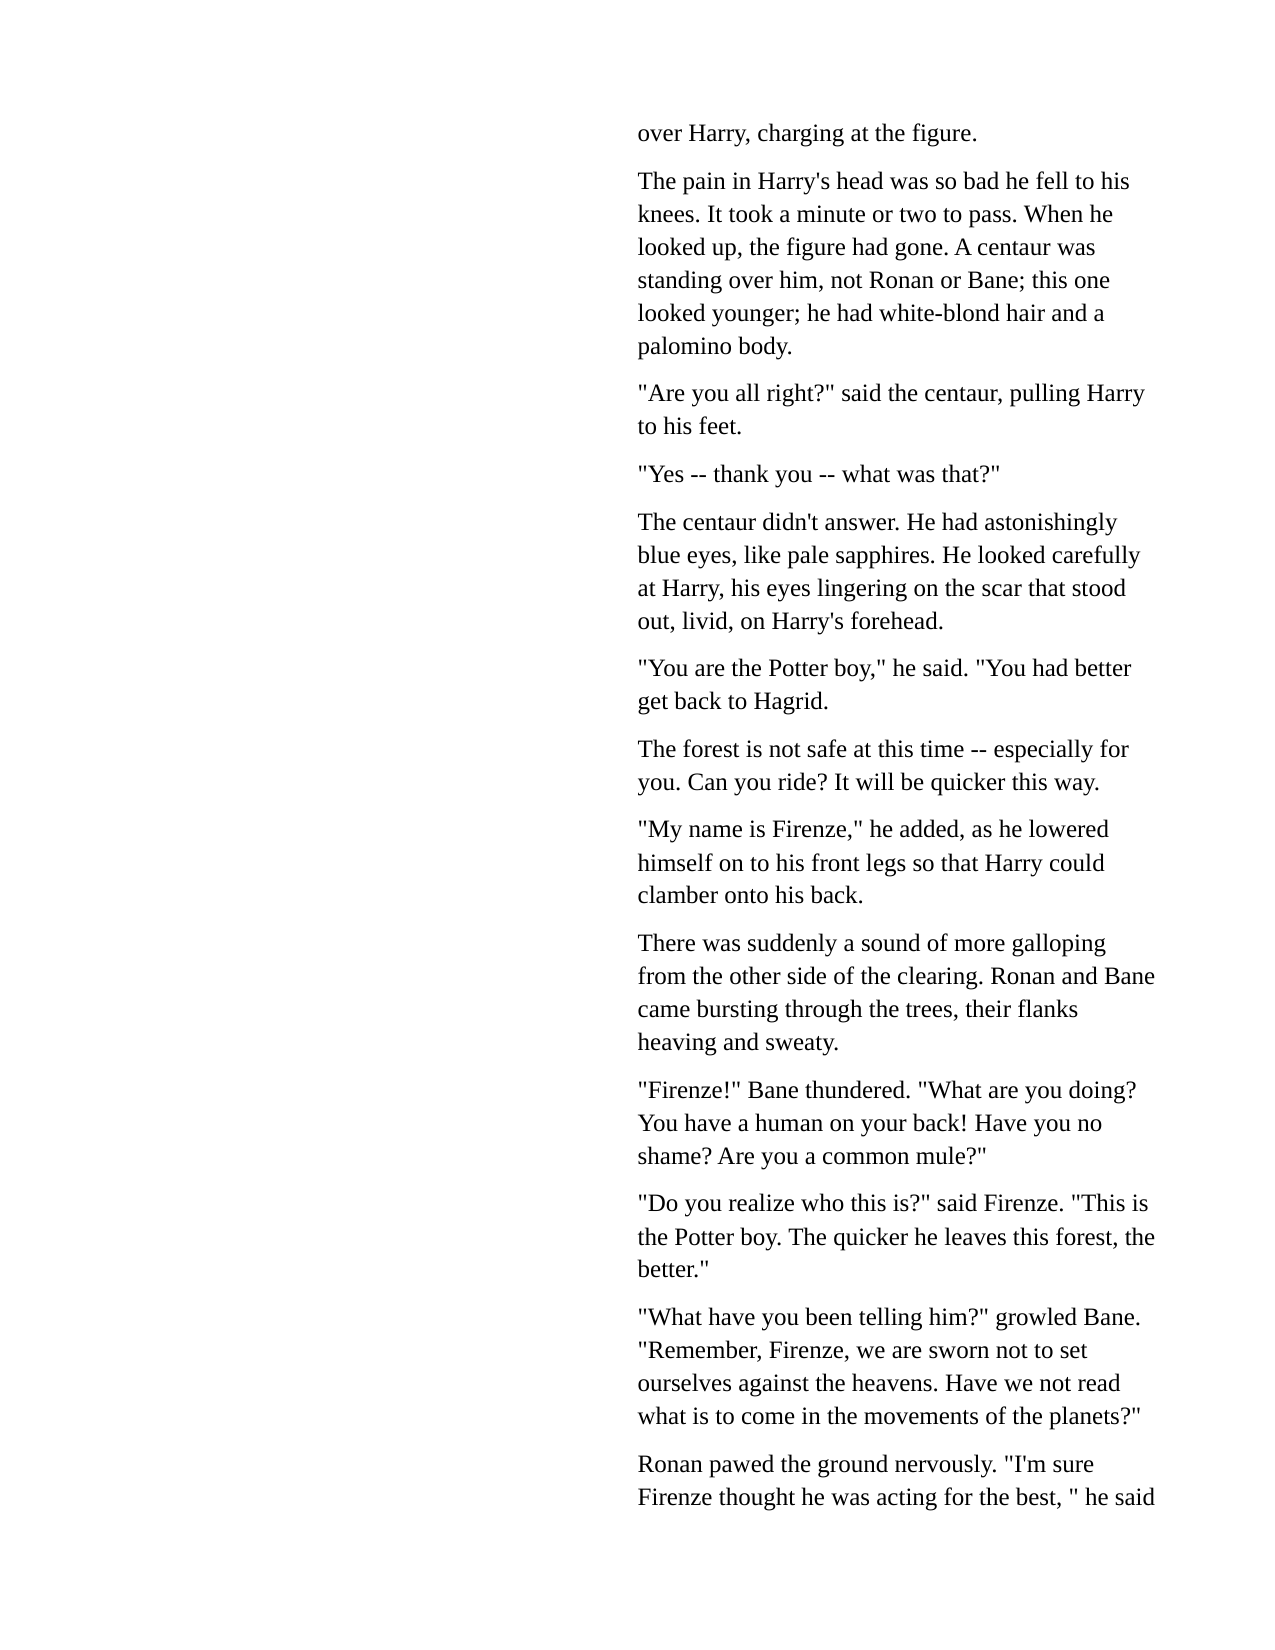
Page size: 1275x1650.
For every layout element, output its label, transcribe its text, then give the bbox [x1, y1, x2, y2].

table_cell "Do you realize who this is?" said Firenze. "This is the Potter boy. The quicker he leaves this forest, the better." [638, 1189, 1157, 1302]
table_cell There was suddenly a sound of more galloping from the other side of the clearing. Ronan and Bane came bursting through the trees, their flanks heaving and sweaty. [638, 928, 1157, 1075]
table_cell [118, 507, 637, 653]
table_cell [118, 1449, 637, 1511]
table_cell Ronan pawed the ground nervously. "I'm sure Firenze thought he was acting for the best, " he said [638, 1449, 1157, 1511]
table_cell "My name is Firenze," he added, as he lowered himself on to his front legs so that Harry could clamber onto his back. [638, 815, 1157, 928]
table_cell "You are the Potter boy," he said. "You had better get back to Hagrid. [638, 653, 1157, 734]
table_cell [118, 653, 637, 734]
table_cell [118, 928, 637, 1075]
table_cell "Are you all right?" said the centaur, pulling Harry to his feet. [638, 379, 1157, 459]
table_cell [118, 166, 637, 378]
table_cell "What have you been telling him?" growled Bane. "Remember, Firenze, we are sworn not to set ourselves against the heavens. Have we not read what is to come in the movements of the planets?" [638, 1302, 1157, 1449]
table_cell [118, 459, 637, 507]
table_cell [118, 815, 637, 928]
table_cell [118, 1189, 637, 1302]
table_cell [118, 1075, 637, 1188]
table_cell [118, 1302, 637, 1449]
table_cell [118, 379, 637, 459]
table_cell The pain in Harry's head was so bad he fell to his knees. It took a minute or two to pass. When he looked up, the figure had gone. A centaur was standing over him, not Ronan or Bane; this one looked younger; he had white-blond hair and a palomino body. [638, 166, 1157, 378]
table_cell The forest is not safe at this time -- especially for you. Can you ride? It will be quicker this way. [638, 734, 1157, 814]
table_cell [118, 734, 637, 814]
table_cell "Yes -- thank you -- what was that?" [638, 459, 1157, 507]
table_cell over Harry, charging at the figure. [638, 118, 1157, 166]
table_cell [118, 118, 637, 166]
table_cell "Firenze!" Bane thundered. "What are you doing? You have a human on your back! Have you no shame? Are you a common mule?" [638, 1075, 1157, 1188]
table_cell The centaur didn't answer. He had astonishingly blue eyes, like pale sapphires. He looked carefully at Harry, his eyes lingering on the scar that stood out, livid, on Harry's forehead. [638, 507, 1157, 653]
